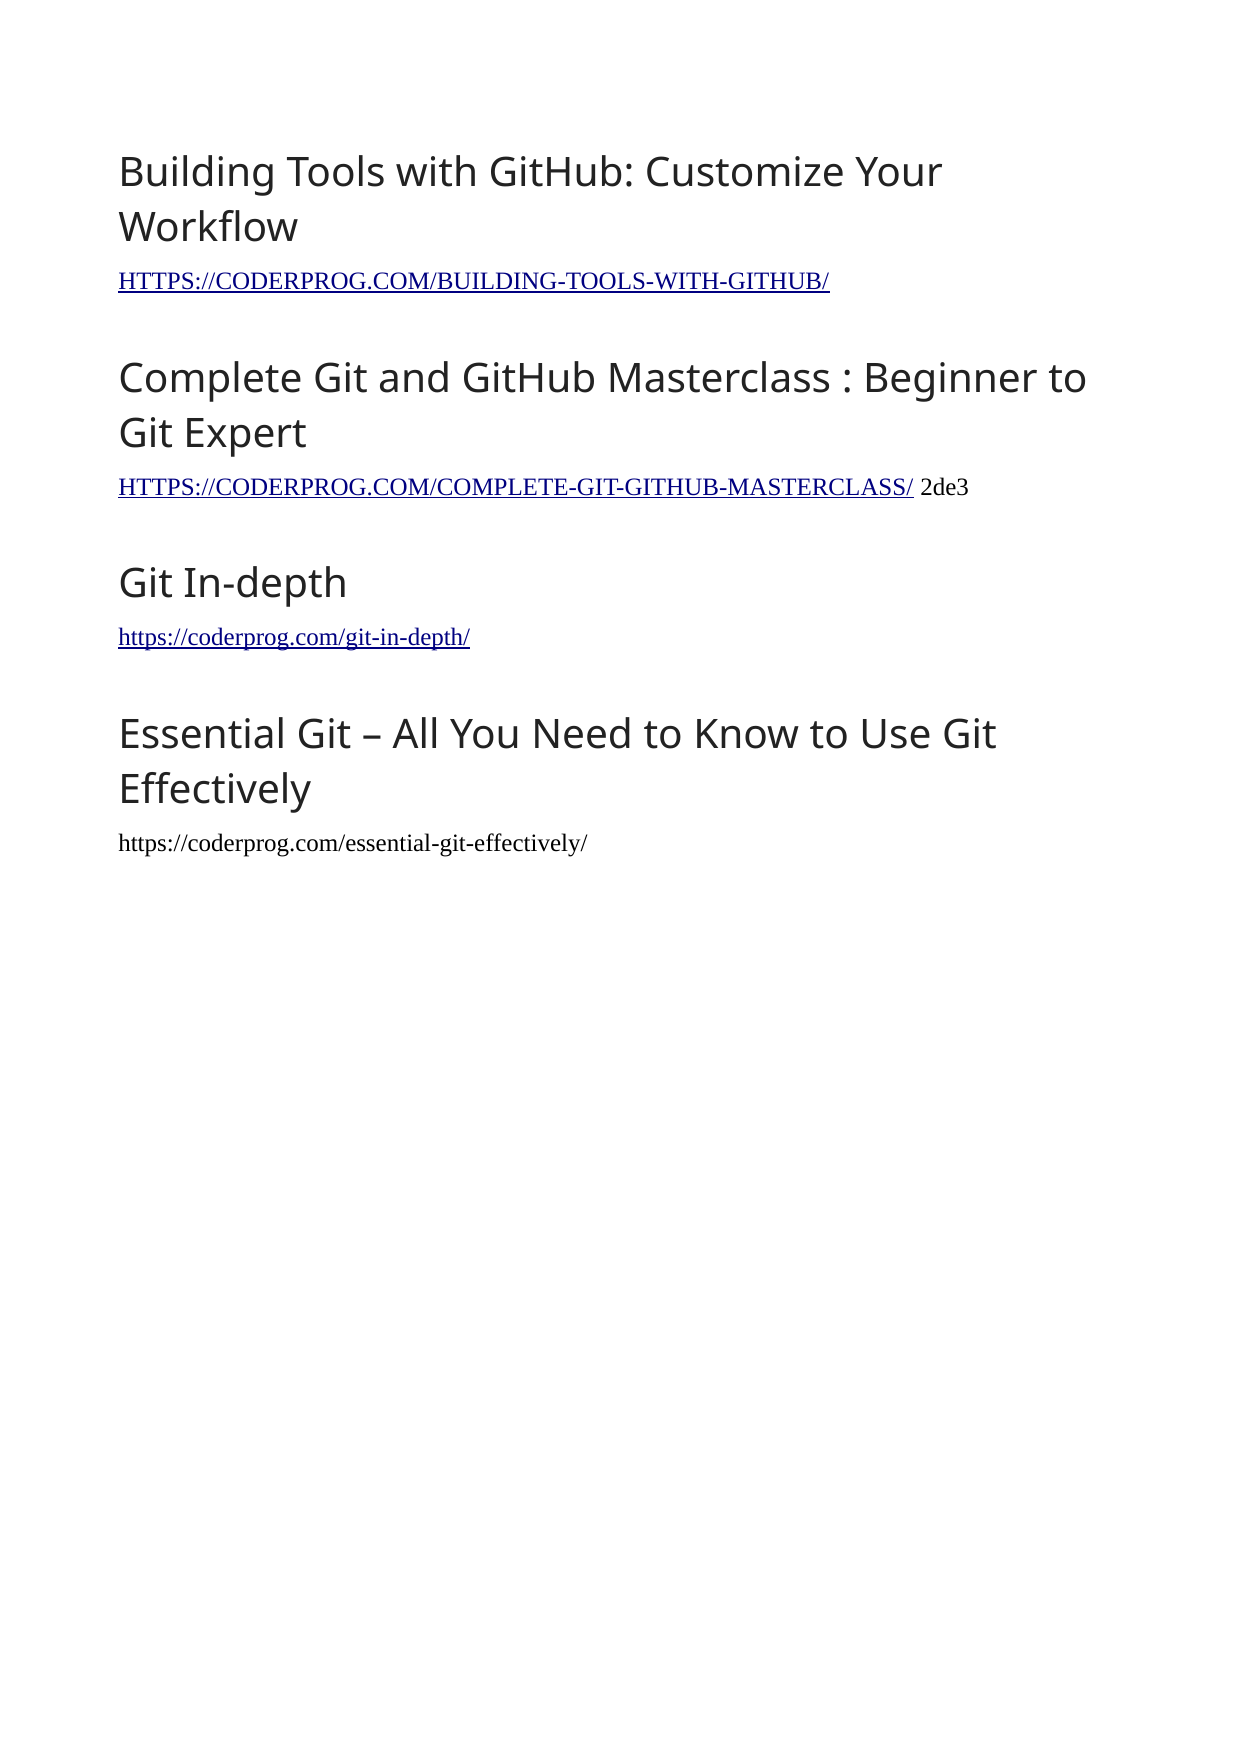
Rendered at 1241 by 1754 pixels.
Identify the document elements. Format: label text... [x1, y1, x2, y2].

text https://coderprog.com/essential-git-effectively/ [118, 828, 1122, 857]
subtitle Git In-depth [118, 554, 1122, 610]
subtitle Building Tools with GitHub: Customize Your Workflow [118, 143, 1122, 254]
text HTTPS://CODERPROG.COM/BUILDING-TOOLS-WITH-GITHUB/ [118, 266, 1122, 295]
subtitle Essential Git – All You Need to Know to Use Git Effectively [118, 705, 1122, 815]
text https://coderprog.com/git-in-depth/ [118, 622, 1122, 651]
subtitle Complete Git and GitHub Masterclass : Beginner to Git Expert [118, 349, 1122, 459]
text HTTPS://CODERPROG.COM/COMPLETE-GIT-GITHUB-MASTERCLASS/ 2de3 [118, 472, 1122, 501]
